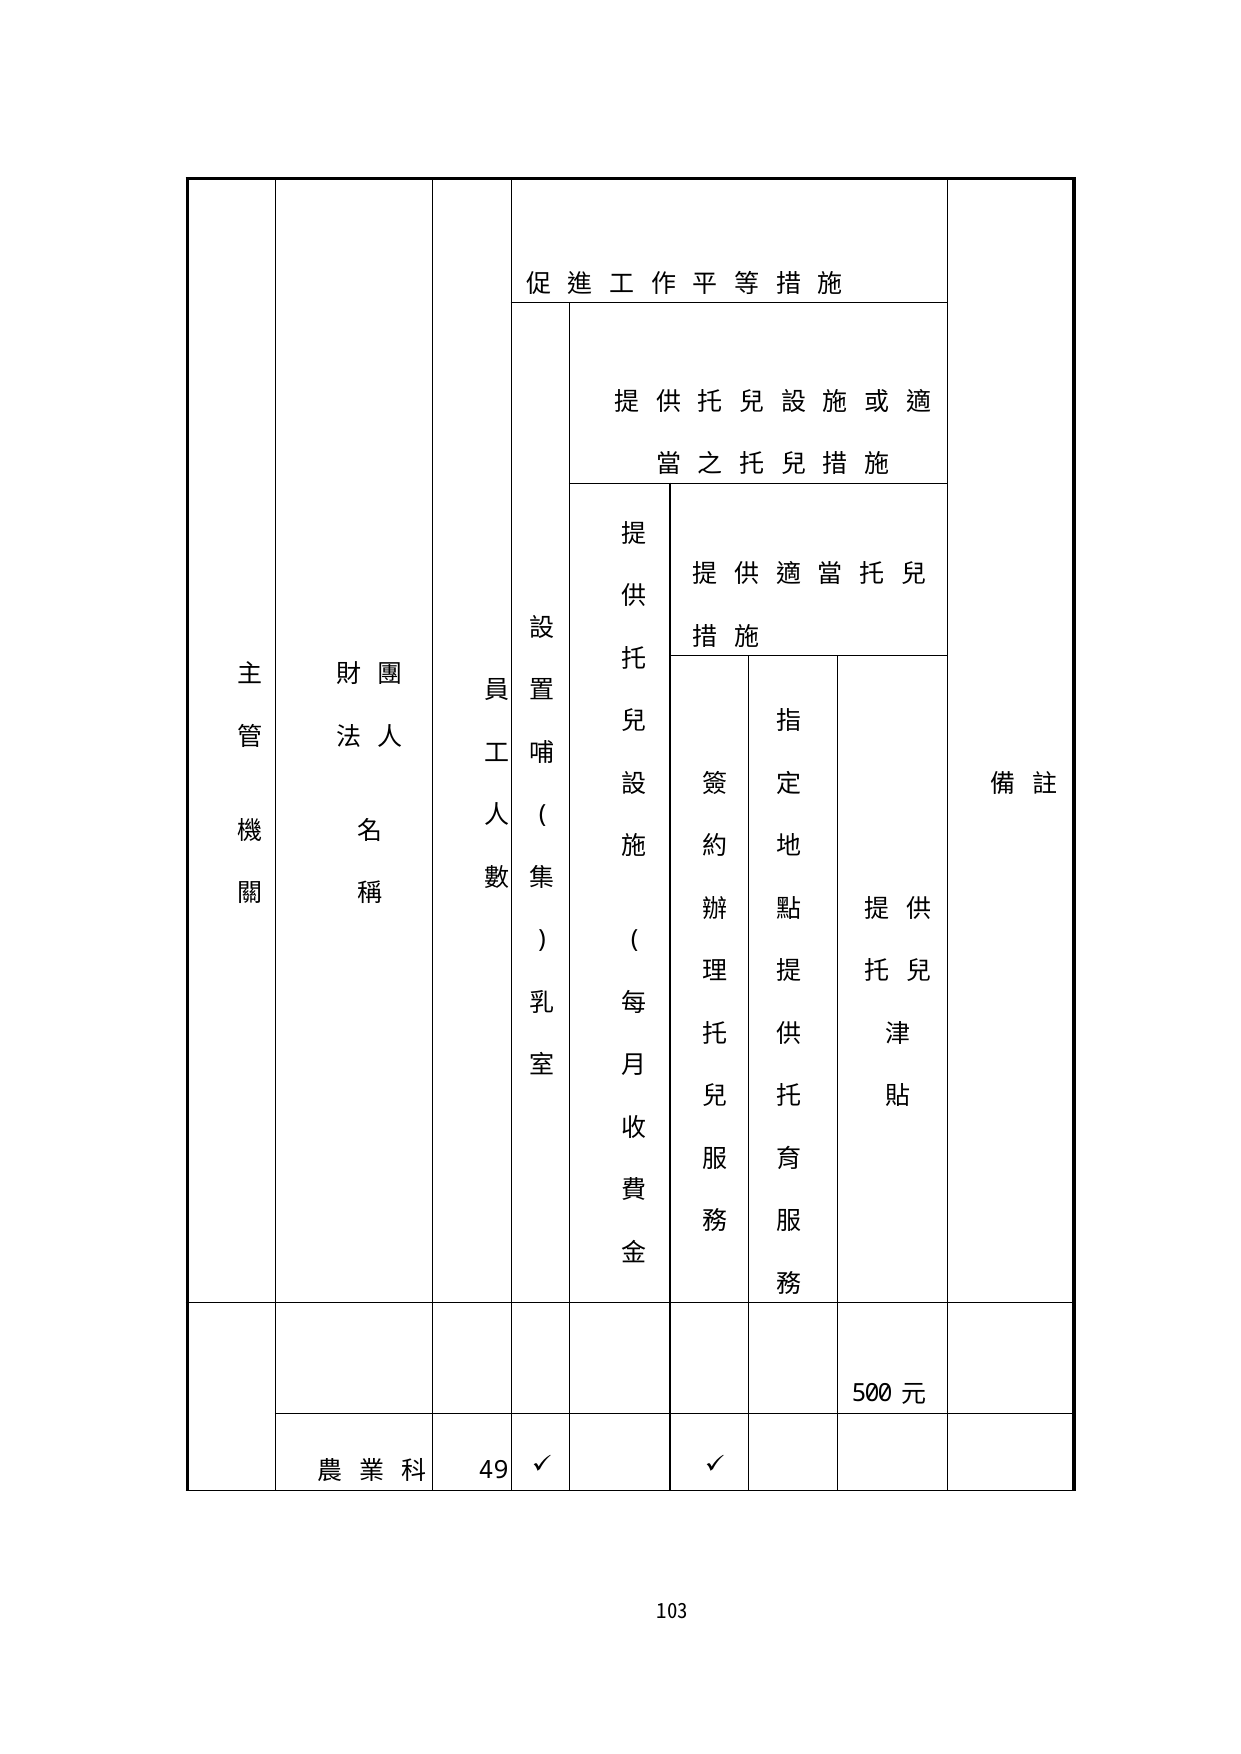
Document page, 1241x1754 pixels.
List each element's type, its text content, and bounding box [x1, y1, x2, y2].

table_cell 設置哺(集)乳室 [512, 303, 569, 1302]
table_cell [749, 1414, 837, 1490]
table_cell 500元 [838, 1303, 947, 1412]
table_cell [512, 1303, 569, 1412]
table_cell [838, 1414, 947, 1490]
table_header 促進工作平等措施 [512, 180, 947, 302]
table_cell 提供托兒 津 貼 [838, 656, 947, 1302]
table_cell [671, 1303, 748, 1412]
table_header 員工人數 [433, 180, 511, 1302]
table_cell 指定地點提供托育服務 [749, 656, 837, 1302]
table_cell [948, 1303, 1072, 1412]
table_cell [433, 1303, 511, 1412]
table_cell [749, 1303, 837, 1412]
table_cell 提供適當托兒措施 [671, 484, 947, 655]
table_cell [948, 1414, 1072, 1490]
table_cell 簽約辦理托兒服務 [671, 656, 748, 1302]
table_cell [570, 1414, 669, 1490]
table_header 財團法人 名 稱 [276, 180, 432, 1302]
table_cell 提供托兒設施 (每月收費金額) [570, 484, 669, 1302]
table_header 備註 [948, 180, 1072, 1302]
table_cell  [512, 1414, 569, 1490]
table_cell [570, 1303, 669, 1412]
table_cell 農業科 [276, 1414, 432, 1490]
table_cell 提供托兒設施或適當之托兒措施 [570, 303, 947, 482]
table_cell [276, 1303, 432, 1412]
table_cell  [671, 1414, 748, 1490]
table_header 主管 機關 [189, 180, 275, 1302]
table_cell [189, 1303, 275, 1490]
table_cell 49 [433, 1414, 511, 1490]
